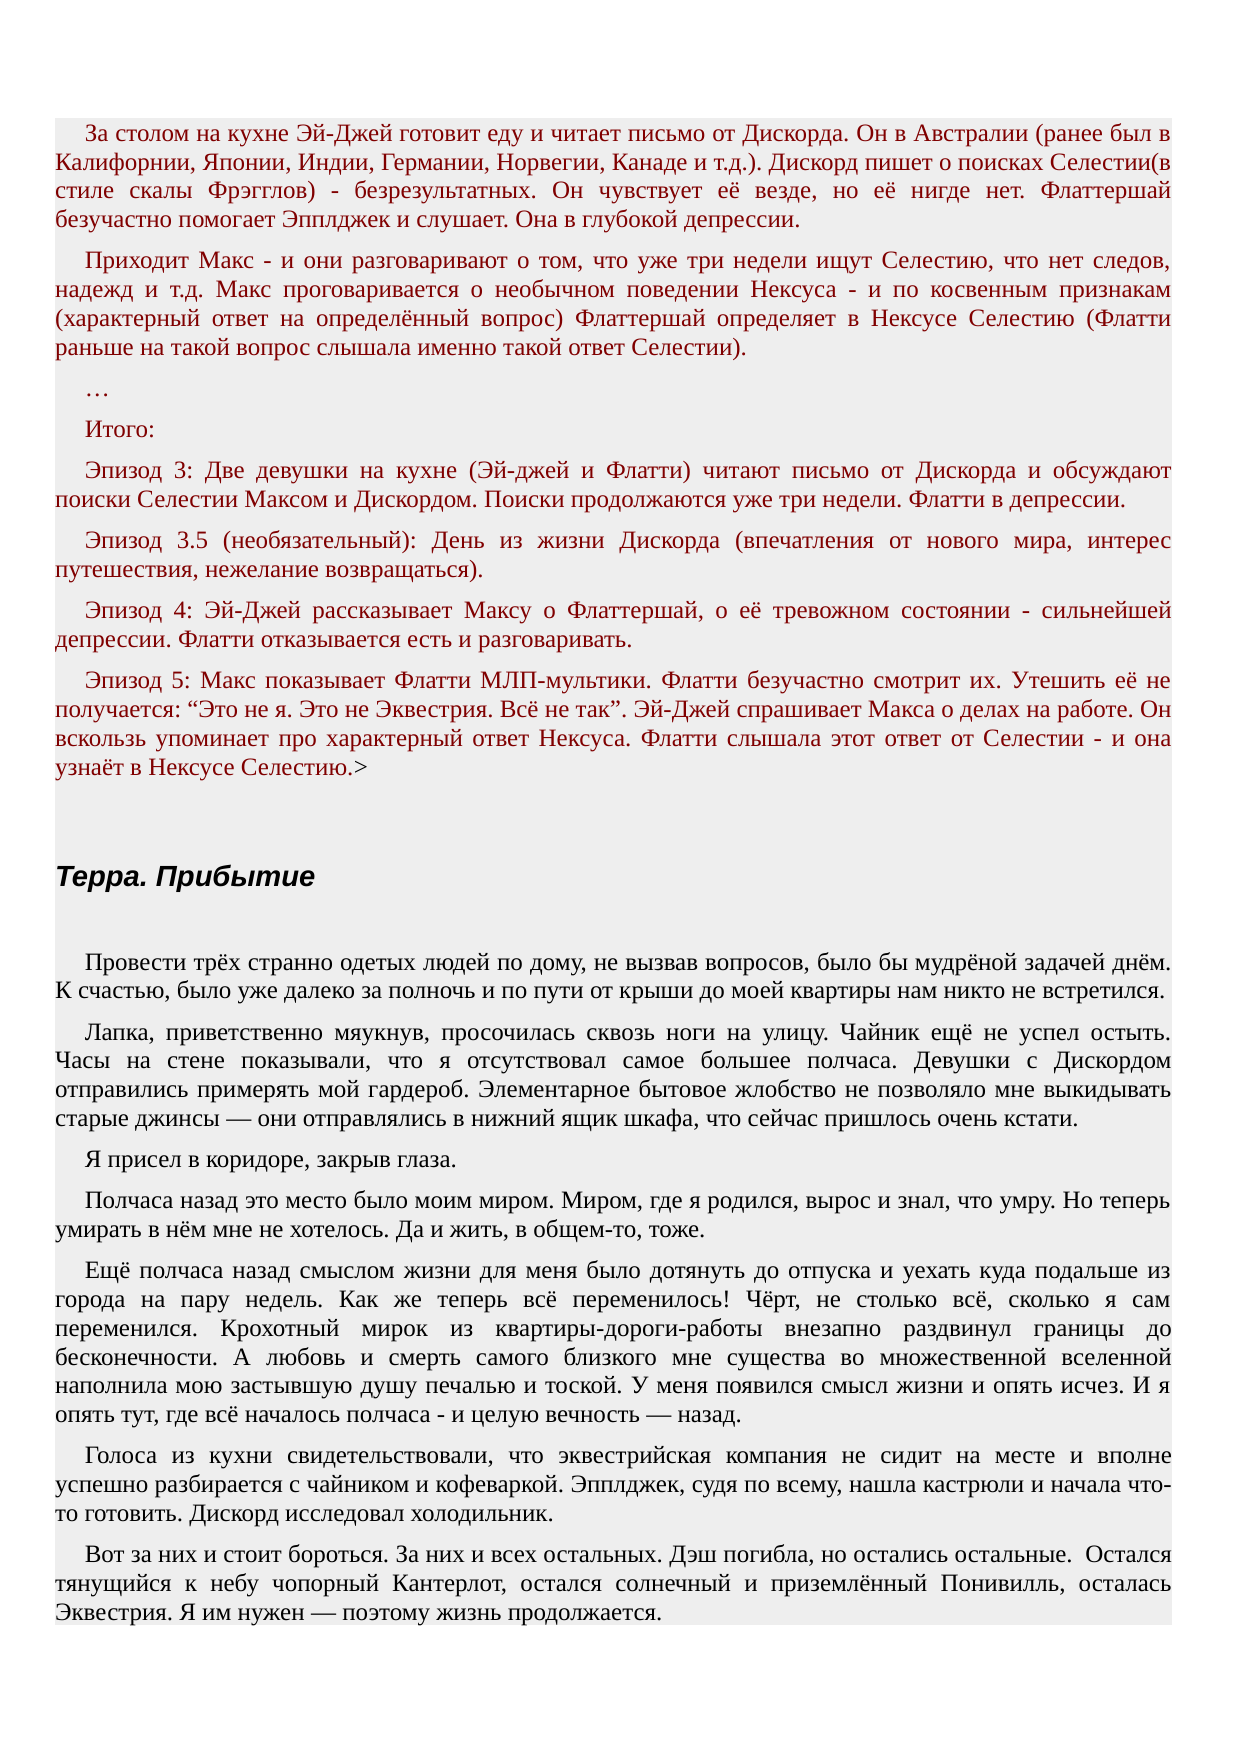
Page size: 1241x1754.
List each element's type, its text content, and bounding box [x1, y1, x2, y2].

text Провести трёх странно одетых людей по дому, не вызвав вопросов, было бы мудрёной задачей днём. К счастью, было уже далеко за полночь и по пути от крыши до моей квартиры нам никто не встретился. [55, 947, 1172, 1004]
text Эпизод 3: Две девушки на кухне (Эй-джей и Флатти) читают письмо от Дискорда и обсуждают поиски Селестии Максом и Дискордом. Поиски продолжаются уже три недели. Флатти в депрессии. [55, 456, 1172, 513]
text Вот за них и стоит бороться. За них и всех остальных. Дэш погибла, но остались остальные. Остался тянущийся к небу чопорный Кантерлот, остался солнечный и приземлённый Понивилль, осталась Эквестрия. Я им нужен — поэтому жизнь продолжается. [55, 1539, 1172, 1625]
text Лапка, приветственно мяукнув, просочилась сквозь ноги на улицу. Чайник ещё не успел остыть. Часы на стене показывали, что я отсутствовал самое большее полчаса. Девушки с Дискордом отправились примерять мой гардероб. Элементарное бытовое жлобство не позволяло мне выкидывать старые джинсы — они отправлялись в нижний ящик шкафа, что сейчас пришлось очень кстати. [55, 1017, 1172, 1132]
text … [55, 373, 1172, 402]
subtitle Терра. Прибытие [55, 859, 1172, 893]
text Итого: [55, 414, 1172, 443]
text Голоса из кухни свидетельствовали, что эквестрийская компания не сидит на месте и вполне успешно разбирается с чайником и кофеваркой. Эпплджек, судя по всему, нашла кастрюли и начала что-то готовить. Дискорд исследовал холодильник. [55, 1440, 1172, 1527]
text Эпизод 3.5 (необязательный): День из жизни Дискорда (впечатления от нового мира, интерес путешествия, нежелание возвращаться). [55, 526, 1172, 583]
text За столом на кухне Эй-Джей готовит еду и читает письмо от Дискорда. Он в Австралии (ранее был в Калифорнии, Японии, Индии, Германии, Норвегии, Канаде и т.д.). Дискорд пишет о поисках Селестии(в стиле скалы Фрэгглов) - безрезультатных. Он чувствует её везде, но её нигде нет. Флаттершай безучастно помогает Эпплджек и слушает. Она в глубокой депрессии. [55, 118, 1172, 233]
text Ещё полчаса назад смыслом жизни для меня было дотянуть до отпуска и уехать куда подальше из города на пару недель. Как же теперь всё переменилось! Чёрт, не столько всё, сколько я сам переменился. Крохотный мирок из квартиры-дороги-работы внезапно раздвинул границы до бесконечности. А любовь и смерть самого близкого мне существа во множественной вселенной наполнила мою застывшую душу печалью и тоской. У меня появился смысл жизни и опять исчез. И я опять тут, где всё началось полчаса - и целую вечность — назад. [55, 1255, 1172, 1428]
text Эпизод 5: Макс показывает Флатти МЛП-мультики. Флатти безучастно смотрит их. Утешить её не получается: “Это не я. Это не Эквестрия. Всё не так”. Эй-Джей спрашивает Макса о делах на работе. Он вскользь упоминает про характерный ответ Нексуса. Флатти слышала этот ответ от Селестии - и она узнаёт в Нексусе Селестию.> [55, 666, 1172, 781]
text Я присел в коридоре, закрыв глаза. [55, 1144, 1172, 1173]
text Эпизод 4: Эй-Джей рассказывает Максу о Флаттершай, о её тревожном состоянии - сильнейшей депрессии. Флатти отказывается есть и разговаривать. [55, 596, 1172, 653]
text Приходит Макс - и они разговаривают о том, что уже три недели ищут Селестию, что нет следов, надежд и т.д. Макс проговаривается о необычном поведении Нексуса - и по косвенным признакам (характерный ответ на определённый вопрос) Флаттершай определяет в Нексусе Селестию (Флатти раньше на такой вопрос слышала именно такой ответ Селестии). [55, 246, 1172, 361]
text Полчаса назад это место было моим миром. Миром, где я родился, вырос и знал, что умру. Но теперь умирать в нём мне не хотелось. Да и жить, в общем-то, тоже. [55, 1185, 1172, 1243]
